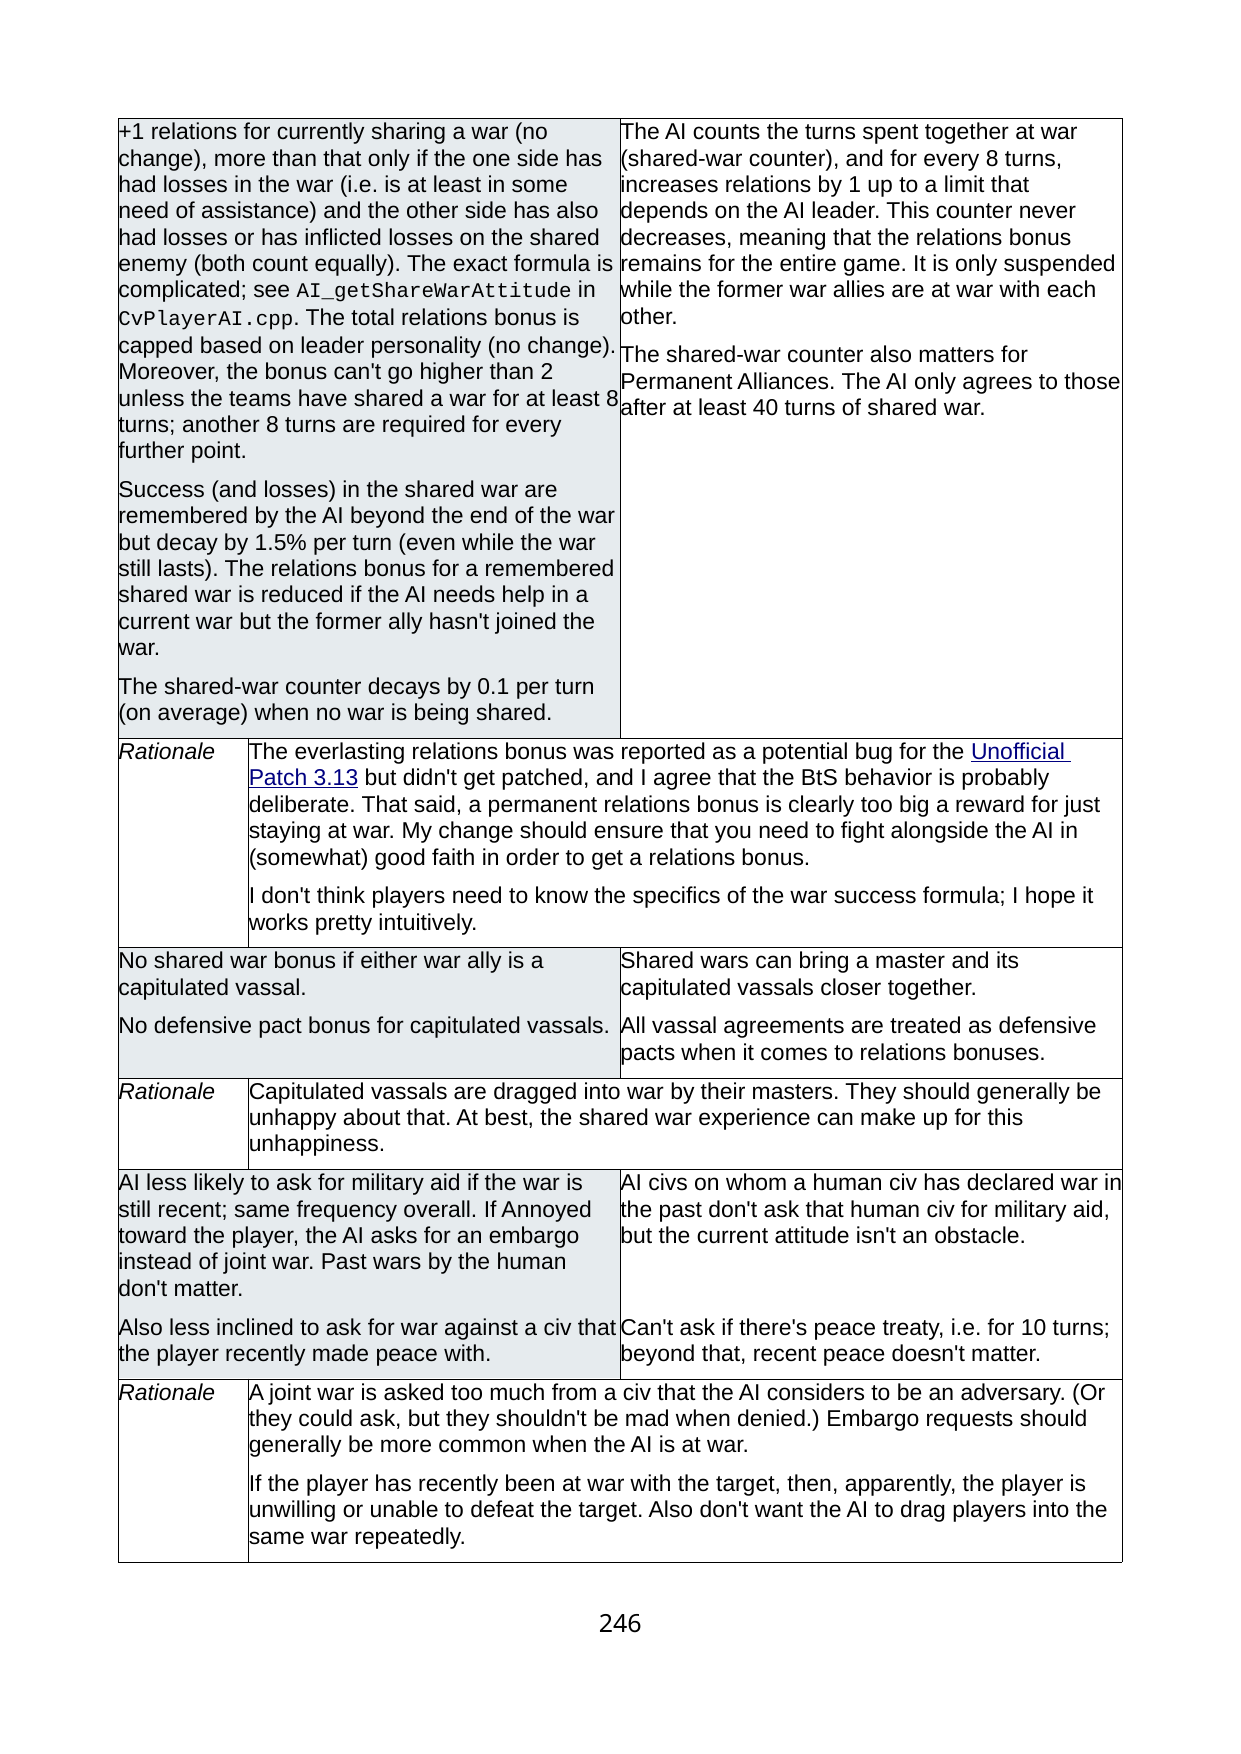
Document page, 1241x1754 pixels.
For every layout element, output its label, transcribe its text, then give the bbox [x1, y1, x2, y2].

table_cell AI civs on whom a human civ has declared war in the past don't ask that human civ for military aid, but the current attitude isn't an obstacle. Can't ask if there's peace treaty, i.e. for 10 turns; beyond that, recent peace doesn't matter. [621, 1170, 1122, 1378]
table_cell AI less likely to ask for military aid if the war is still recent; same frequency overall. If Annoyed toward the player, the AI asks for an embargo instead of joint war. Past wars by the human don't matter. Also less inclined to ask for war against a civ that the player recently made peace with. [119, 1170, 620, 1378]
table_cell Capitulated vassals are dragged into war by their masters. They should generally be unhappy about that. At best, the shared war experience can make up for this unhappiness. [249, 1079, 1122, 1169]
table_cell A joint war is asked too much from a civ that the AI considers to be an adversary. (Or they could ask, but they shouldn't be mad when denied.) Embargo requests should generally be more common when the AI is at war. If the player has recently been at war with the target, then, apparently, the player is unwilling or unable to defeat the target. Also don't want the AI to drag players into the same war repeatedly. [249, 1380, 1122, 1562]
table_cell Rationale [119, 739, 248, 947]
table_cell Rationale [119, 1079, 248, 1169]
table_cell The everlasting relations bonus was reported as a potential bug for the Unofficial Patch 3.13 but didn't get patched, and I agree that the BtS behavior is probably deliberate. That said, a permanent relations bonus is clearly too big a reward for just staying at war. My change should ensure that you need to fight alongside the AI in (somewhat) good faith in order to get a relations bonus. I don't think players need to know the specifics of the war success formula; I hope it works pretty intuitively. [249, 739, 1122, 947]
table_cell Shared wars can bring a master and its capitulated vassals closer together. All vassal agreements are treated as defensive pacts when it comes to relations bonuses. [621, 948, 1122, 1078]
table_cell Rationale [119, 1380, 248, 1562]
table_cell No shared war bonus if either war ally is a capitulated vassal. No defensive pact bonus for capitulated vassals. [119, 948, 620, 1078]
table_cell The AI counts the turns spent together at war (shared-war counter), and for every 8 turns, increases relations by 1 up to a limit that depends on the AI leader. This counter never decreases, meaning that the relations bonus remains for the entire game. It is only suspended while the former war allies are at war with each other. The shared-war counter also matters for Permanent Alliances. The AI only agrees to those after at least 40 turns of shared war. [621, 119, 1122, 738]
table_cell +1 relations for currently sharing a war (no change), more than that only if the one side has had losses in the war (i.e. is at least in some need of assistance) and the other side has also had losses or has inflicted losses on the shared enemy (both count equally). The exact formula is complicated; see AI_getShareWarAttitude in CvPlayerAI.cpp. The total relations bonus is capped based on leader personality (no change). Moreover, the bonus can't go higher than 2 unless the teams have shared a war for at least 8 turns; another 8 turns are required for every further point. Success (and losses) in the shared war are remembered by the AI beyond the end of the war but decay by 1.5% per turn (even while the war still lasts). The relations bonus for a remembered shared war is reduced if the AI needs help in a current war but the former ally hasn't joined the war. The shared-war counter decays by 0.1 per turn (on average) when no war is being shared. [119, 119, 620, 738]
